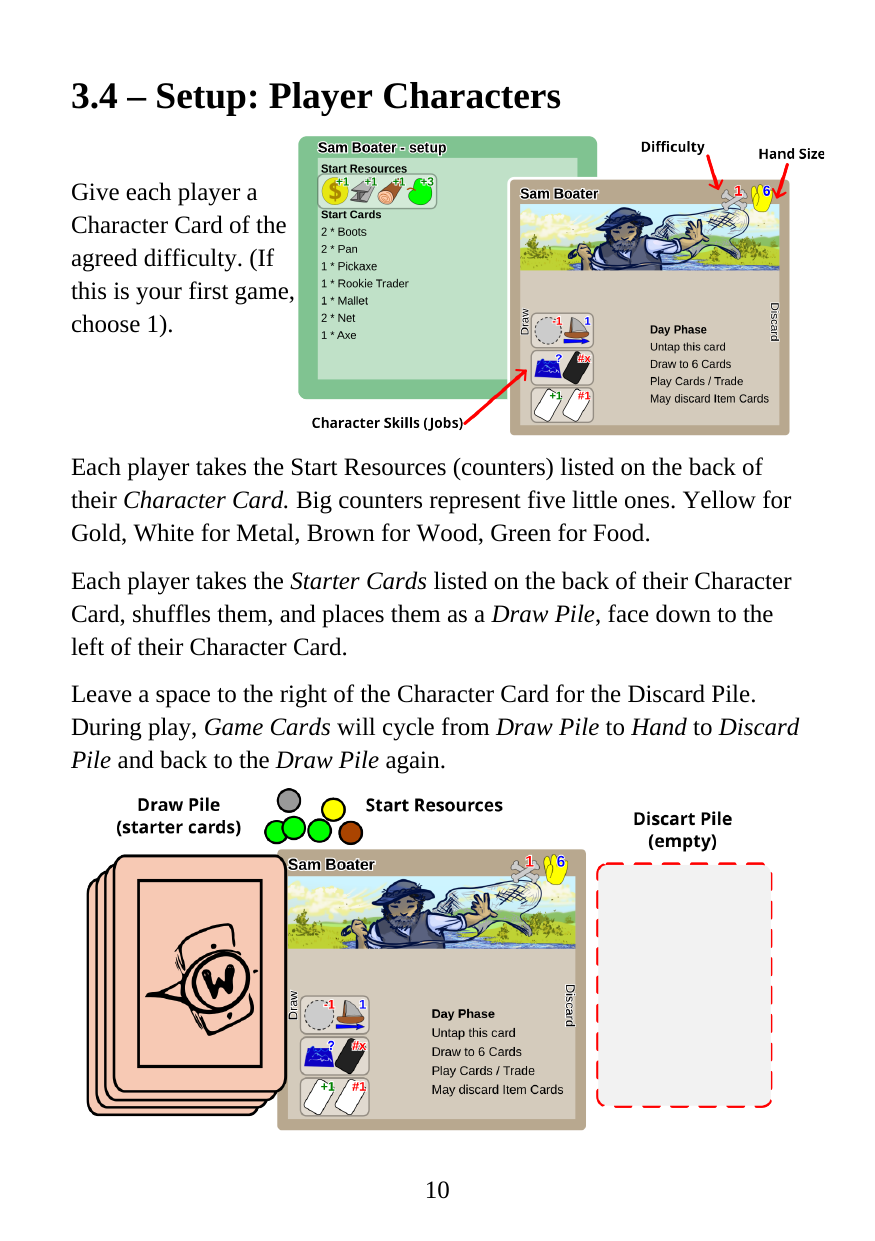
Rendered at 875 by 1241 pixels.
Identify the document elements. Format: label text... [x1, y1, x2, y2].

text Each player takes the Starter Cards listed on the back of their Character Card, shuffles them, and places them as a Draw Pile, face down to the left of their Character Card. [71, 566, 803, 661]
picture [298, 134, 825, 438]
text Each player takes the Start Resources (counters) listed on the back of their Character Card. Big counters represent five little ones. Yellow for Gold, White for Metal, Brown for Wood, Green for Food. [71, 452, 803, 547]
text Leave a space to the right of the Character Card for the Discard Pile. During play, Game Cards will cycle from Draw Pile to Hand to Discard Pile and back to the Draw Pile again. [71, 679, 803, 774]
picture [86, 788, 773, 1133]
subtitle 3.4 – Setup: Player Characters [71, 74, 803, 117]
text Give each player a Character Card of the agreed difficulty. (If this is your first game, choose 1). [71, 177, 298, 338]
